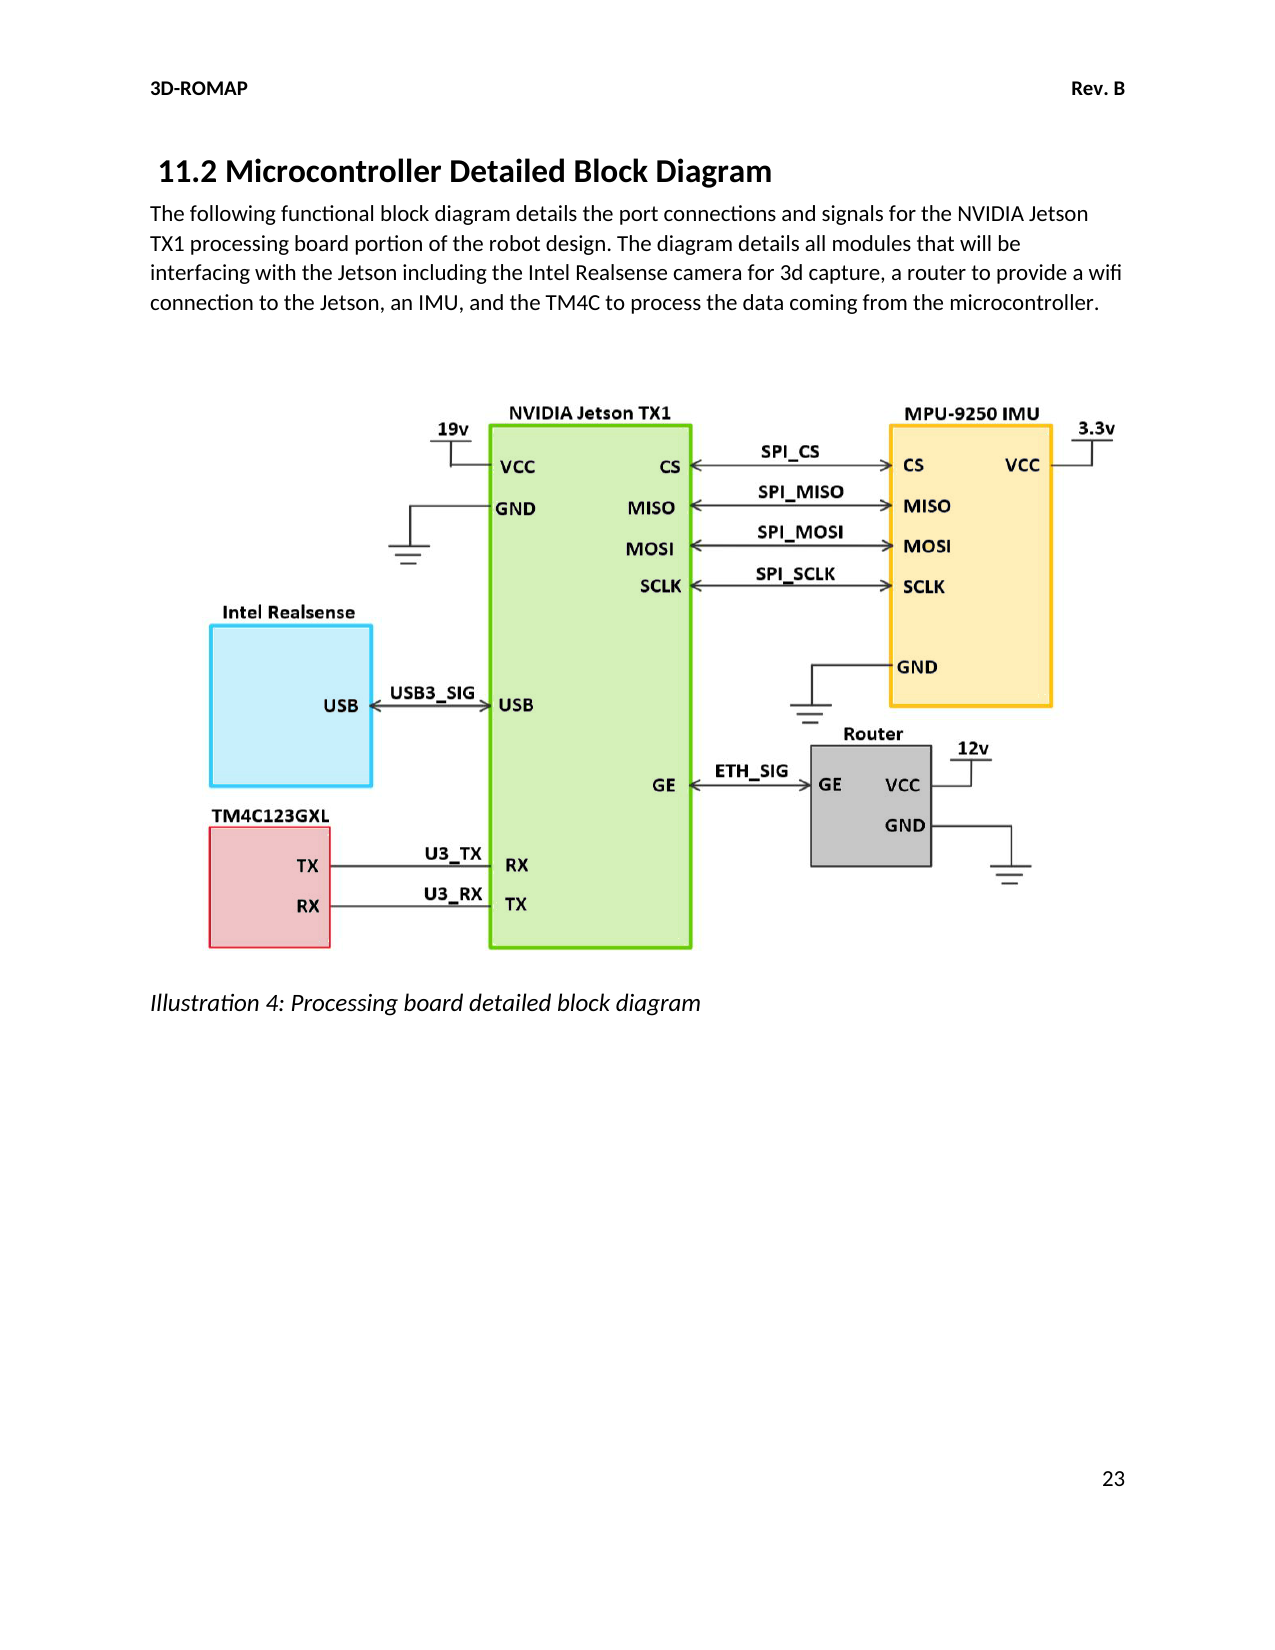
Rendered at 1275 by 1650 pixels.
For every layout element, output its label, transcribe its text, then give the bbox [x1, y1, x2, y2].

text Illustration 4: Processing board detailed block diagram [150, 979, 1125, 1017]
subtitle Microcontroller Detailed Block Diagram [150, 150, 1125, 191]
text The following functional block diagram details the port connections and signals for the NVIDIA Jetson TX1 processing board portion of the robot design. The diagram details all modules that will be interfacing with the Jetson including the Intel Realsense camera for 3d capture, a router to provide a wifi connection to the Jetson, an IMU, and the TM4C to process the data coming from the microcontroller. [150, 199, 1125, 316]
picture [150, 360, 1125, 979]
